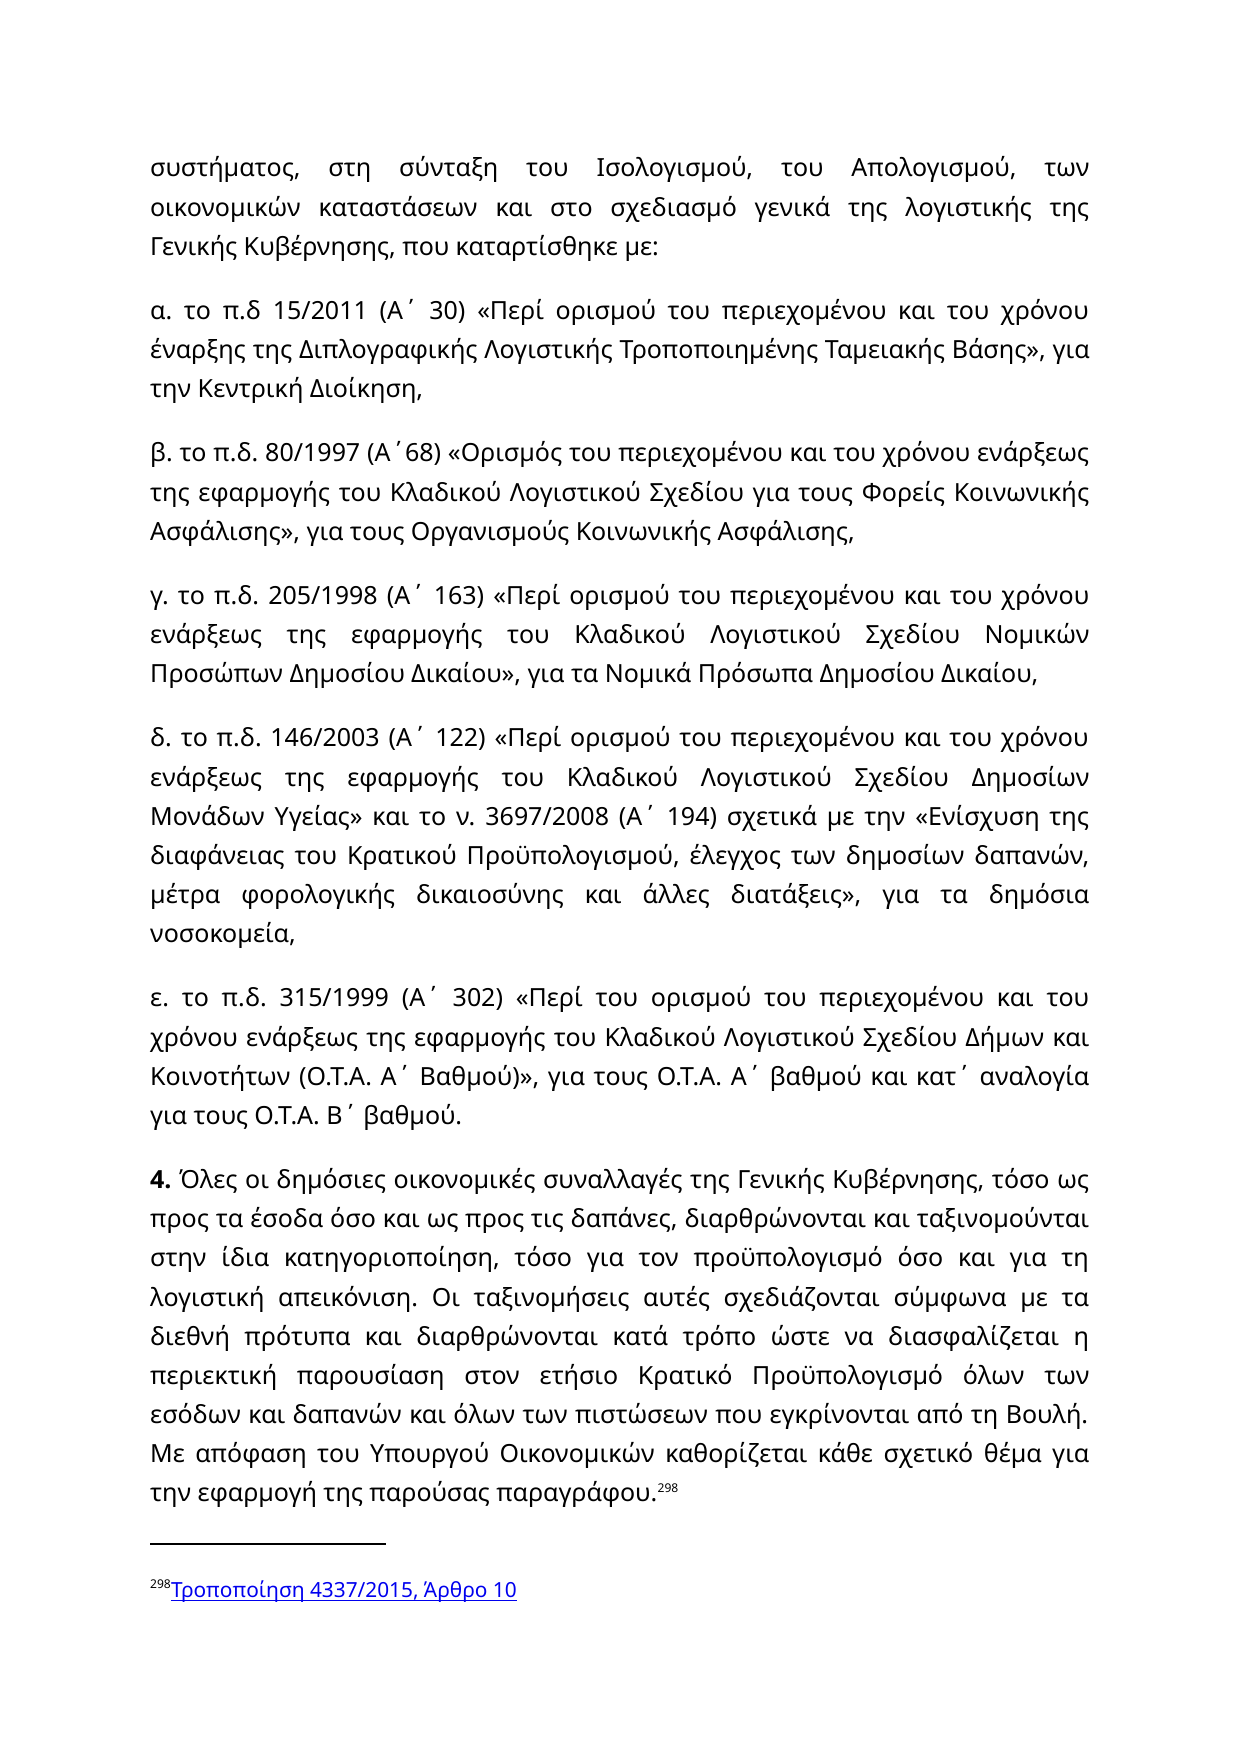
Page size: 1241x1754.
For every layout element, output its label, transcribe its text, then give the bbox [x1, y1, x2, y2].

text 4. Όλες οι δημόσιες οικονομικές συναλλαγές της Γενικής Κυβέρνησης, τόσο ως προς τα έσοδα όσο και ως προς τις δαπάνες, διαρθρώνονται και ταξινομούνται στην ίδια κατηγοριοποίηση, τόσο για τον προϋπολογισμό όσο και για τη λογιστική απεικόνιση. Οι ταξινομήσεις αυτές σχεδιάζονται σύμφωνα με τα διεθνή πρότυπα και διαρθρώνονται κατά τρόπο ώστε να διασφαλίζεται η περιεκτική παρουσίαση στον ετήσιο Κρατικό Προϋπολογισμό όλων των εσόδων και δαπανών και όλων των πιστώσεων που εγκρίνονται από τη Βουλή. Με απόφαση του Υπουργού Οικονομικών καθορίζεται κάθε σχετικό θέμα για την εφαρμογή της παρούσας παραγράφου. [150, 1162, 1090, 1509]
text Τροποποίηση 4337/2015, Άρθρο 10 [150, 1576, 1090, 1604]
text δ. το π.δ. 146/2003 (Α΄ 122) «Περί ορισμού του περιεχομένου και του χρόνου ενάρξεως της εφαρμογής του Κλαδικού Λογιστικού Σχεδίου Δημοσίων Μονάδων Υγείας» και το ν. 3697/2008 (Α΄ 194) σχετικά με την «Ενίσχυση της διαφάνειας του Κρατικού Προϋπολογισμού, έλεγχος των δημοσίων δαπανών, μέτρα φορολογικής δικαιοσύνης και άλλες διατάξεις», για τα δημόσια νοσοκομεία, [150, 720, 1090, 950]
text β. το π.δ. 80/1997 (Α΄68) «Ορισμός του περιεχομένου και του χρόνου ενάρξεως της εφαρμογής του Κλαδικού Λογιστικού Σχεδίου για τους Φορείς Κοινωνικής Ασφάλισης», για τους Οργανισμούς Κοινωνικής Ασφάλισης, [150, 435, 1090, 547]
text ε. το π.δ. 315/1999 (Α΄ 302) «Περί του ορισμού του περιεχομένου και του χρόνου ενάρξεως της εφαρμογής του Κλαδικού Λογιστικού Σχεδίου Δήμων και Κοινοτήτων (Ο.Τ.Α. Α΄ Βαθμού)», για τους Ο.Τ.Α. Α΄ βαθμού και κατ΄ αναλογία για τους Ο.Τ.Α. Β΄ βαθμού. [150, 980, 1090, 1132]
text α. το π.δ 15/2011 (Α΄ 30) «Περί ορισμού του περιεχομένου και του χρόνου έναρξης της Διπλογραφικής Λογιστικής Τροποποιημένης Ταμειακής Βάσης», για την Κεντρική Διοίκηση, [150, 292, 1090, 405]
text συστήματος, στη σύνταξη του Ισολογισμού, του Απολογισμού, των οικονομικών καταστάσεων και στο σχεδιασμό γενικά της λογιστικής της Γενικής Κυβέρνησης, που καταρτίσθηκε με: [150, 150, 1090, 262]
text γ. το π.δ. 205/1998 (Α΄ 163) «Περί ορισμού του περιεχομένου και του χρόνου ενάρξεως της εφαρμογής του Κλαδικού Λογιστικού Σχεδίου Νομικών Προσώπων Δημοσίου Δικαίου», για τα Νομικά Πρόσωπα Δημοσίου Δικαίου, [150, 577, 1090, 690]
